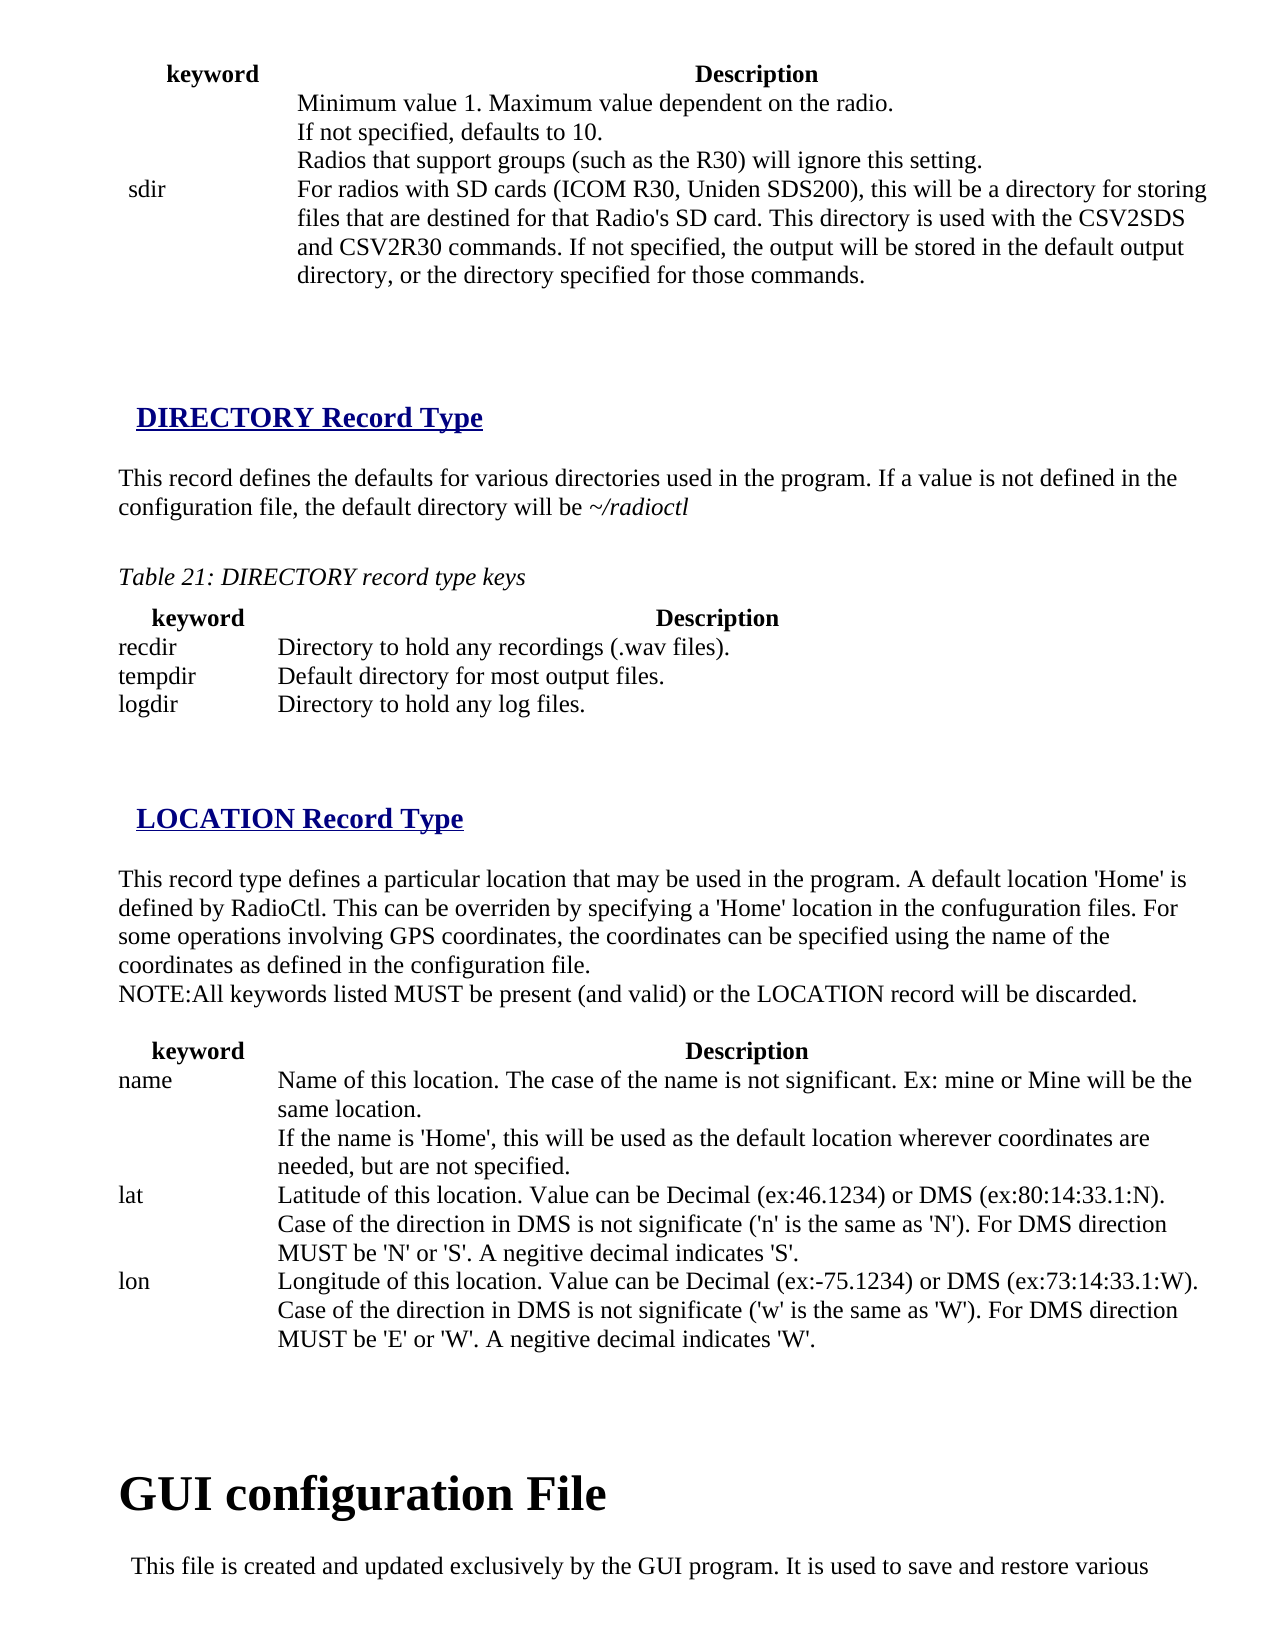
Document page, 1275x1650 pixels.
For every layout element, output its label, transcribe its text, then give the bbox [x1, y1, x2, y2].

text NOTE:All keywords listed MUST be present (and valid) or the LOCATION record will be discarded. [118, 979, 1216, 1008]
table_cell tempdir [118, 661, 277, 689]
subtitle DIRECTORY Record Type [136, 400, 1216, 434]
table_header keyword [128, 59, 297, 88]
subtitle LOCATION Record Type [136, 801, 1216, 834]
subtitle GUI configuration File [118, 1464, 1216, 1521]
table_cell lat [118, 1180, 277, 1266]
table_cell Default directory for most output files. [278, 661, 1157, 689]
table_cell logdir [118, 690, 277, 718]
table_cell name [118, 1065, 277, 1180]
table_header Description [278, 603, 1157, 632]
table_header Description [278, 1036, 1217, 1065]
table_header Description [297, 59, 1217, 88]
text This record defines the defaults for various directories used in the program. If a value is not defined in the configuration file, the default directory will be ~/radioctl [118, 463, 1216, 521]
table_cell Longitude of this location. Value can be Decimal (ex:-75.1234) or DMS (ex:73:14:33.1:W). Case of the direction in DMS is not significate ('w' is the same as 'W'). For DMS direction MUST be 'E' or 'W'. A negitive decimal indicates 'W'. [278, 1266, 1217, 1353]
table_cell lon [118, 1266, 277, 1353]
table_cell [128, 88, 297, 174]
table_cell For radios with SD cards (ICOM R30, Uniden SDS200), this will be a directory for storing files that are destined for that Radio's SD card. This directory is used with the CSV2SDS and CSV2R30 commands. If not specified, the output will be stored in the default output directory, or the directory specified for those commands. [297, 174, 1217, 318]
table_header keyword [118, 1036, 277, 1065]
table_cell Name of this location. The case of the name is not significant. Ex: mine or Mine will be the same location. If the name is 'Home', this will be used as the default location wherever coordinates are needed, but are not specified. [278, 1065, 1217, 1180]
text This file is created and updated exclusively by the GUI program. It is used to save and restore various [118, 1551, 1216, 1579]
table_cell Minimum value 1. Maximum value dependent on the radio. If not specified, defaults to 10. Radios that support groups (such as the R30) will ignore this setting. [297, 88, 1217, 174]
text Table 21: DIRECTORY record type keys [118, 562, 1216, 591]
table_cell Directory to hold any log files. [278, 690, 1157, 718]
text This record type defines a particular location that may be used in the program. A default location 'Home' is defined by RadioCtl. This can be overriden by specifying a 'Home' location in the confuguration files. For some operations involving GPS coordinates, the coordinates can be specified using the name of the coordinates as defined in the configuration file. [118, 864, 1216, 979]
table_cell recdir [118, 632, 277, 661]
table_header keyword [118, 603, 277, 632]
table_cell Directory to hold any recordings (.wav files). [278, 632, 1157, 661]
table_cell Latitude of this location. Value can be Decimal (ex:46.1234) or DMS (ex:80:14:33.1:N). Case of the direction in DMS is not significate ('n' is the same as 'N'). For DMS direction MUST be 'N' or 'S'. A negitive decimal indicates 'S'. [278, 1180, 1217, 1266]
table_cell sdir [128, 174, 297, 318]
